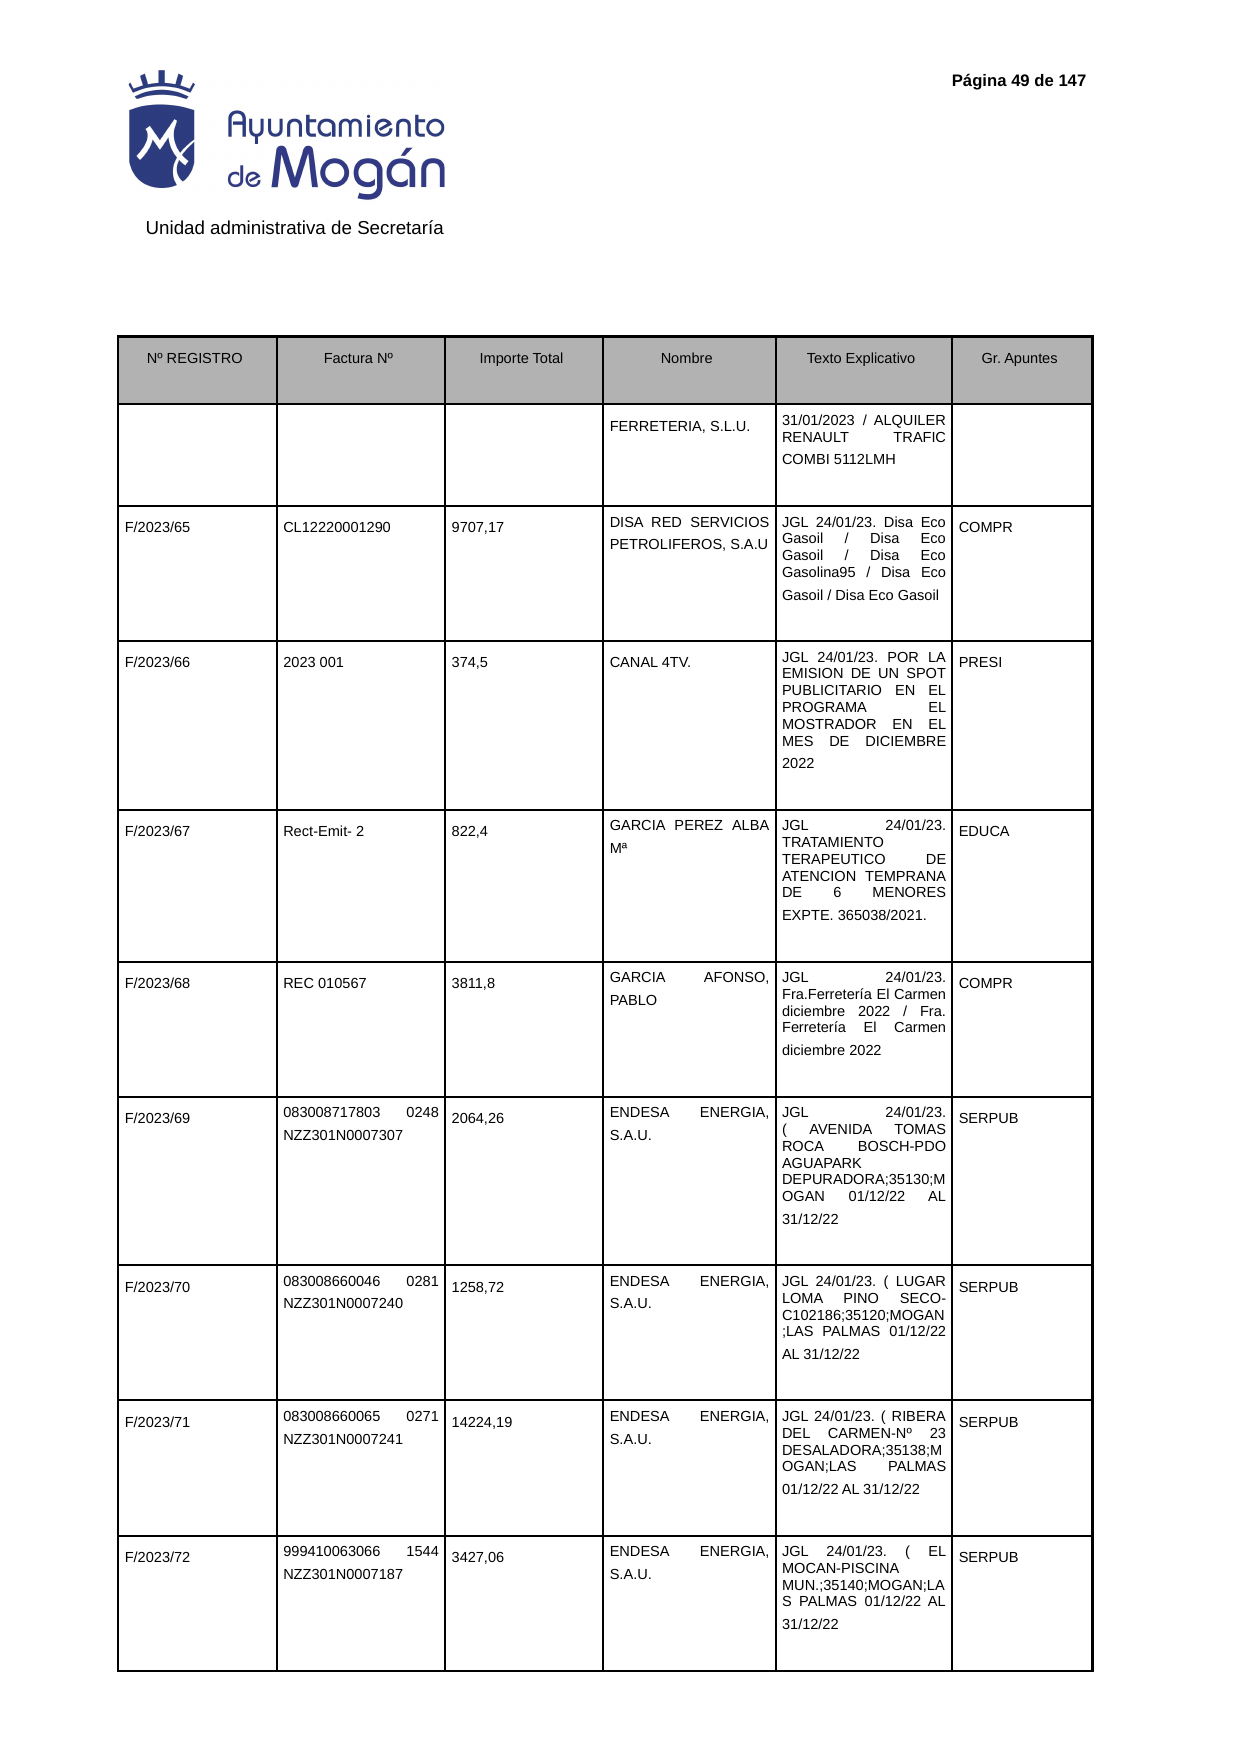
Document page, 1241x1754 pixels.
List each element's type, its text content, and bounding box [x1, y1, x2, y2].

table_cell 083008660046 0281 NZZ301N0007240 [278, 1266, 444, 1399]
table_cell [953, 405, 1091, 505]
table_header Nº REGISTRO [119, 338, 276, 403]
table_header Factura Nº [278, 338, 444, 403]
table_cell F/2023/66 [119, 642, 276, 809]
table_cell 14224,19 [446, 1401, 602, 1534]
table_cell GARCIA PEREZ ALBA Mª [604, 811, 775, 961]
table_cell SERPUB [953, 1401, 1091, 1534]
picture [128, 70, 445, 206]
table_header Importe Total [446, 338, 602, 403]
table_cell JGL 24/01/23. ( LUGAR LOMA PINO SECO-C102186;35120;MOGAN;LAS PALMAS 01/12/22 AL 31/12/22 [777, 1266, 951, 1399]
table_header Gr. Apuntes [953, 338, 1091, 403]
table_cell 3811,8 [446, 963, 602, 1096]
table_cell [278, 405, 444, 505]
table_cell 9707,17 [446, 507, 602, 640]
table_cell 999410063066 1544 NZZ301N0007187 [278, 1537, 444, 1669]
table_cell ENDESA ENERGIA, S.A.U. [604, 1266, 775, 1399]
table_cell F/2023/65 [119, 507, 276, 640]
table_cell 083008717803 0248 NZZ301N0007307 [278, 1098, 444, 1264]
table_cell - 31/01/2023 / ALQUILER RENAULT TRAFIC COMBI 5112LMH [777, 405, 951, 505]
table_cell COMPR [953, 507, 1091, 640]
table_cell JGL 24/01/23. ( EL MOCAN-PISCINA MUN.;35140;MOGAN;LAS PALMAS 01/12/22 AL 31/12/22 [777, 1537, 951, 1669]
table_cell [119, 405, 276, 505]
table_header Nombre [604, 338, 775, 403]
table_cell 1258,72 [446, 1266, 602, 1399]
table_cell F/2023/69 [119, 1098, 276, 1264]
table_cell 822,4 [446, 811, 602, 961]
table_cell JGL 24/01/23. ( AVENIDA TOMAS ROCA BOSCH-PDO AGUAPARK DEPURADORA;35130;MOGAN 01/12/22 AL 31/12/22 [777, 1098, 951, 1264]
table_cell 374,5 [446, 642, 602, 809]
table_cell SERPUB [953, 1537, 1091, 1669]
table_cell [446, 405, 602, 505]
table_cell COMPR [953, 963, 1091, 1096]
table_cell JGL 24/01/23. TRATAMIENTO TERAPEUTICO DE ATENCION TEMPRANA DE 6 MENORES EXPTE. 365038/2021. [777, 811, 951, 961]
table_cell JGL 24/01/23. Disa Eco Gasoil / Disa Eco Gasoil / Disa Eco Gasolina95 / Disa Eco Gasoil / Disa Eco Gasoil [777, 507, 951, 640]
table_cell F/2023/67 [119, 811, 276, 961]
table_cell JGL 24/01/23. ( RIBERA DEL CARMEN-Nº 23 DESALADORA;35138;MOGAN;LAS PALMAS 01/12/22 AL 31/12/22 [777, 1401, 951, 1534]
table_cell CANAL 4TV. [604, 642, 775, 809]
table_cell REC 010567 [278, 963, 444, 1096]
table_cell F/2023/71 [119, 1401, 276, 1534]
table_cell 2023 001 [278, 642, 444, 809]
table_cell 083008660065 0271 NZZ301N0007241 [278, 1401, 444, 1534]
table_cell DISA RED SERVICIOS PETROLIFEROS, S.A.U [604, 507, 775, 640]
table_header Texto Explicativo [777, 338, 951, 403]
table_cell GARCIA AFONSO, PABLO [604, 963, 775, 1096]
table_cell ENDESA ENERGIA, S.A.U. [604, 1537, 775, 1669]
table_cell Rect-Emit- 2 [278, 811, 444, 961]
table_cell CL12220001290 [278, 507, 444, 640]
table_cell F/2023/68 [119, 963, 276, 1096]
table_cell SERPUB [953, 1266, 1091, 1399]
table_cell F/2023/72 [119, 1537, 276, 1669]
table_cell SERPUB [953, 1098, 1091, 1264]
table_cell FERRETERIA, S.L.U. [604, 405, 775, 505]
table_cell ENDESA ENERGIA, S.A.U. [604, 1401, 775, 1534]
table_cell F/2023/70 [119, 1266, 276, 1399]
table_cell 3427,06 [446, 1537, 602, 1669]
table_cell ENDESA ENERGIA, S.A.U. [604, 1098, 775, 1264]
table_cell JGL 24/01/23. Fra.Ferretería El Carmen diciembre 2022 / Fra. Ferretería El Carmen diciembre 2022 [777, 963, 951, 1096]
table_cell PRESI [953, 642, 1091, 809]
table_cell EDUCA [953, 811, 1091, 961]
table_cell JGL 24/01/23. POR LA EMISION DE UN SPOT PUBLICITARIO EN EL PROGRAMA EL MOSTRADOR EN EL MES DE DICIEMBRE 2022 [777, 642, 951, 809]
table_cell 2064,26 [446, 1098, 602, 1264]
